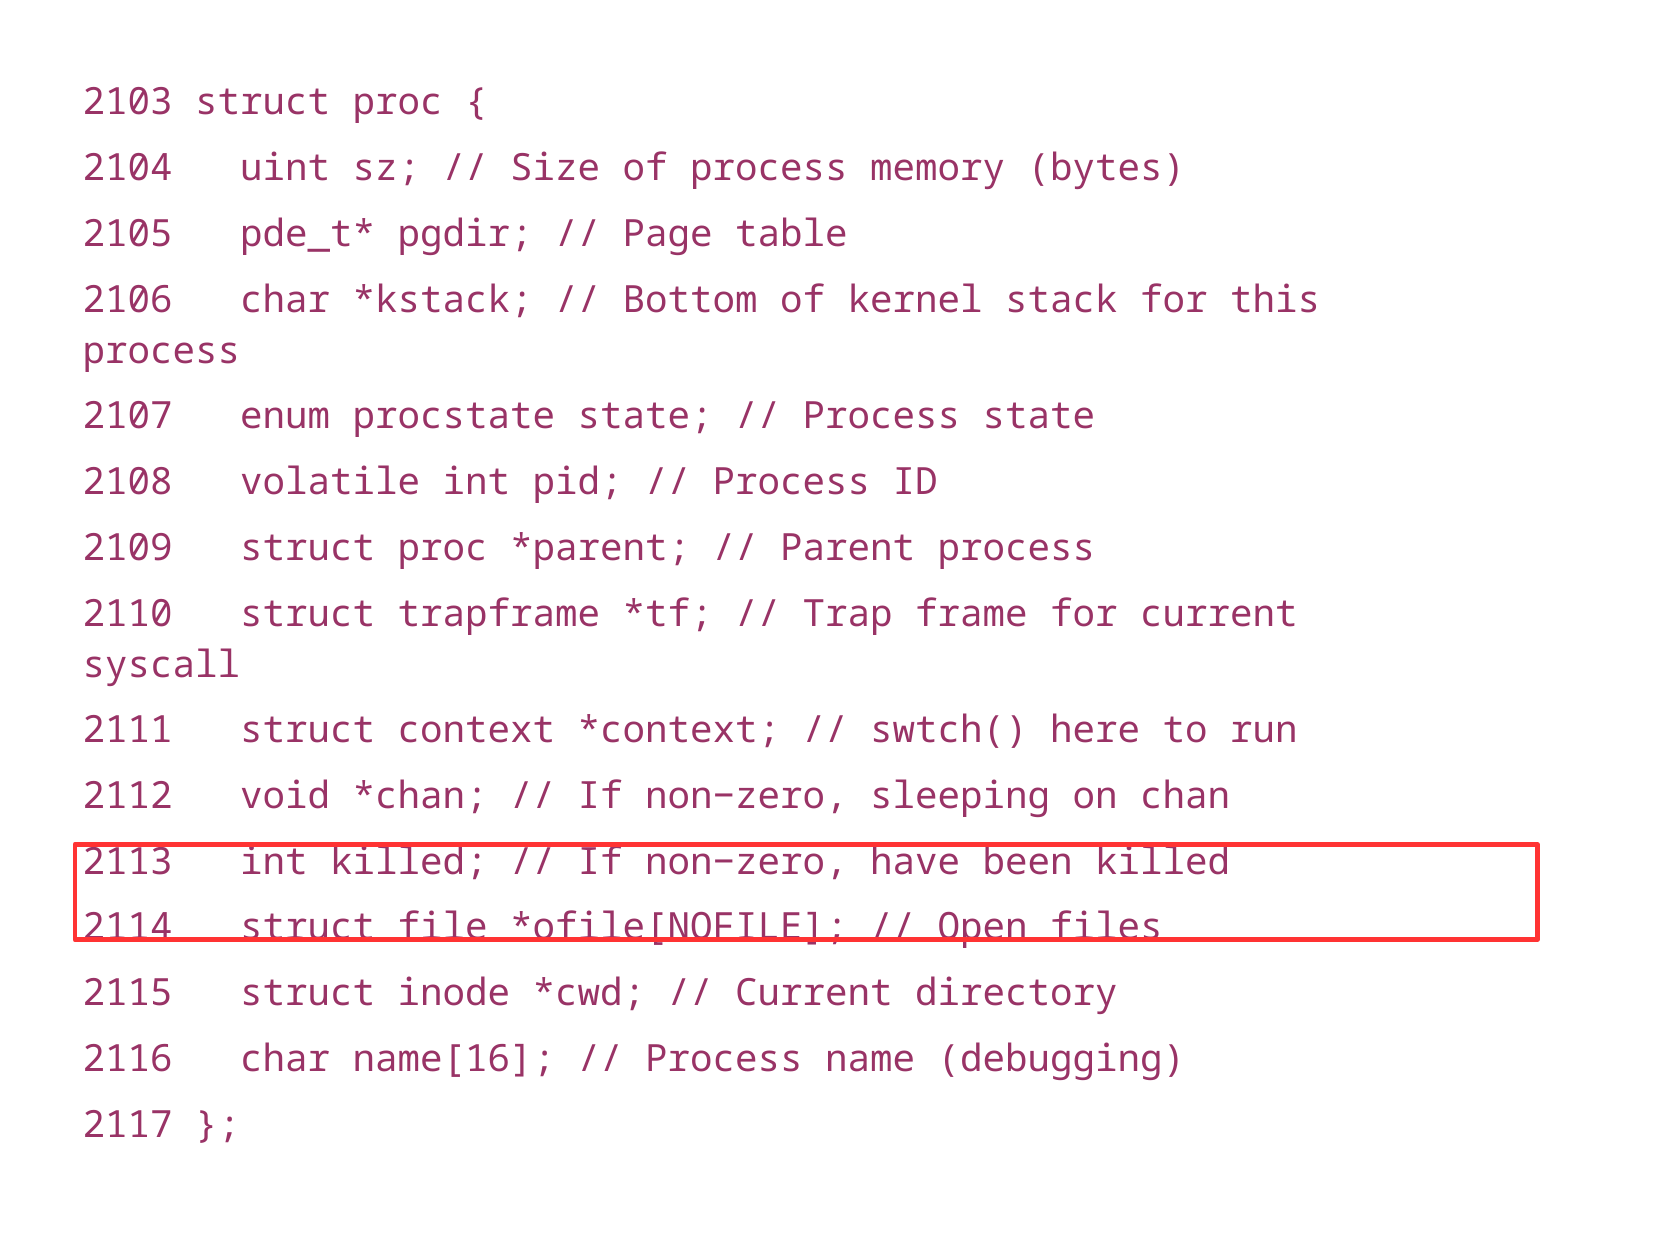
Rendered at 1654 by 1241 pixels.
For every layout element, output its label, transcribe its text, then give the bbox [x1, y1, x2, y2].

list 2103 struct proc { 2104 uint sz; // Size of process memory (bytes) 2105 pde_t* pgdir; // Page table 2106 char *kstack; // Bottom of kernel stack for this process 2107 enum procstate state; // Process state 2108 volatile int pid; // Process ID 2109 struct proc *parent; // Parent process 2110 struct trapframe *tf; // Trap frame for current syscall 2111 struct context *context; // swtch() here to run 2112 void *chan; // If non−zero, sleeping on chan 2113 int killed; // If non−zero, have been killed 2114 struct file *ofile[NOFILE]; // Open files 2115 struct inode *cwd; // Current directory 2116 char name[16]; // Process name (debugging) 2117 }; [82, 75, 1463, 842]
list 2103 struct proc { 2104 uint sz; // Size of process memory (bytes) 2105 pde_t* pgdir; // Page table 2106 char *kstack; // Bottom of kernel stack for this process 2107 enum procstate state; // Process state 2108 volatile int pid; // Process ID 2109 struct proc *parent; // Parent process 2110 struct trapframe *tf; // Trap frame for current syscall 2111 struct context *context; // swtch() here to run 2112 void *chan; // If non−zero, sleeping on chan 2113 int killed; // If non−zero, have been killed 2114 struct file *ofile[NOFILE]; // Open files 2115 struct inode *cwd; // Current directory 2116 char name[16]; // Process name (debugging) 2117 }; [82, 847, 1463, 937]
list 2103 struct proc { 2104 uint sz; // Size of process memory (bytes) 2105 pde_t* pgdir; // Page table 2106 char *kstack; // Bottom of kernel stack for this process 2107 enum procstate state; // Process state 2108 volatile int pid; // Process ID 2109 struct proc *parent; // Parent process 2110 struct trapframe *tf; // Trap frame for current syscall 2111 struct context *context; // swtch() here to run 2112 void *chan; // If non−zero, sleeping on chan 2113 int killed; // If non−zero, have been killed 2114 struct file *ofile[NOFILE]; // Open files 2115 struct inode *cwd; // Current directory 2116 char name[16]; // Process name (debugging) 2117 }; [82, 942, 1463, 1163]
